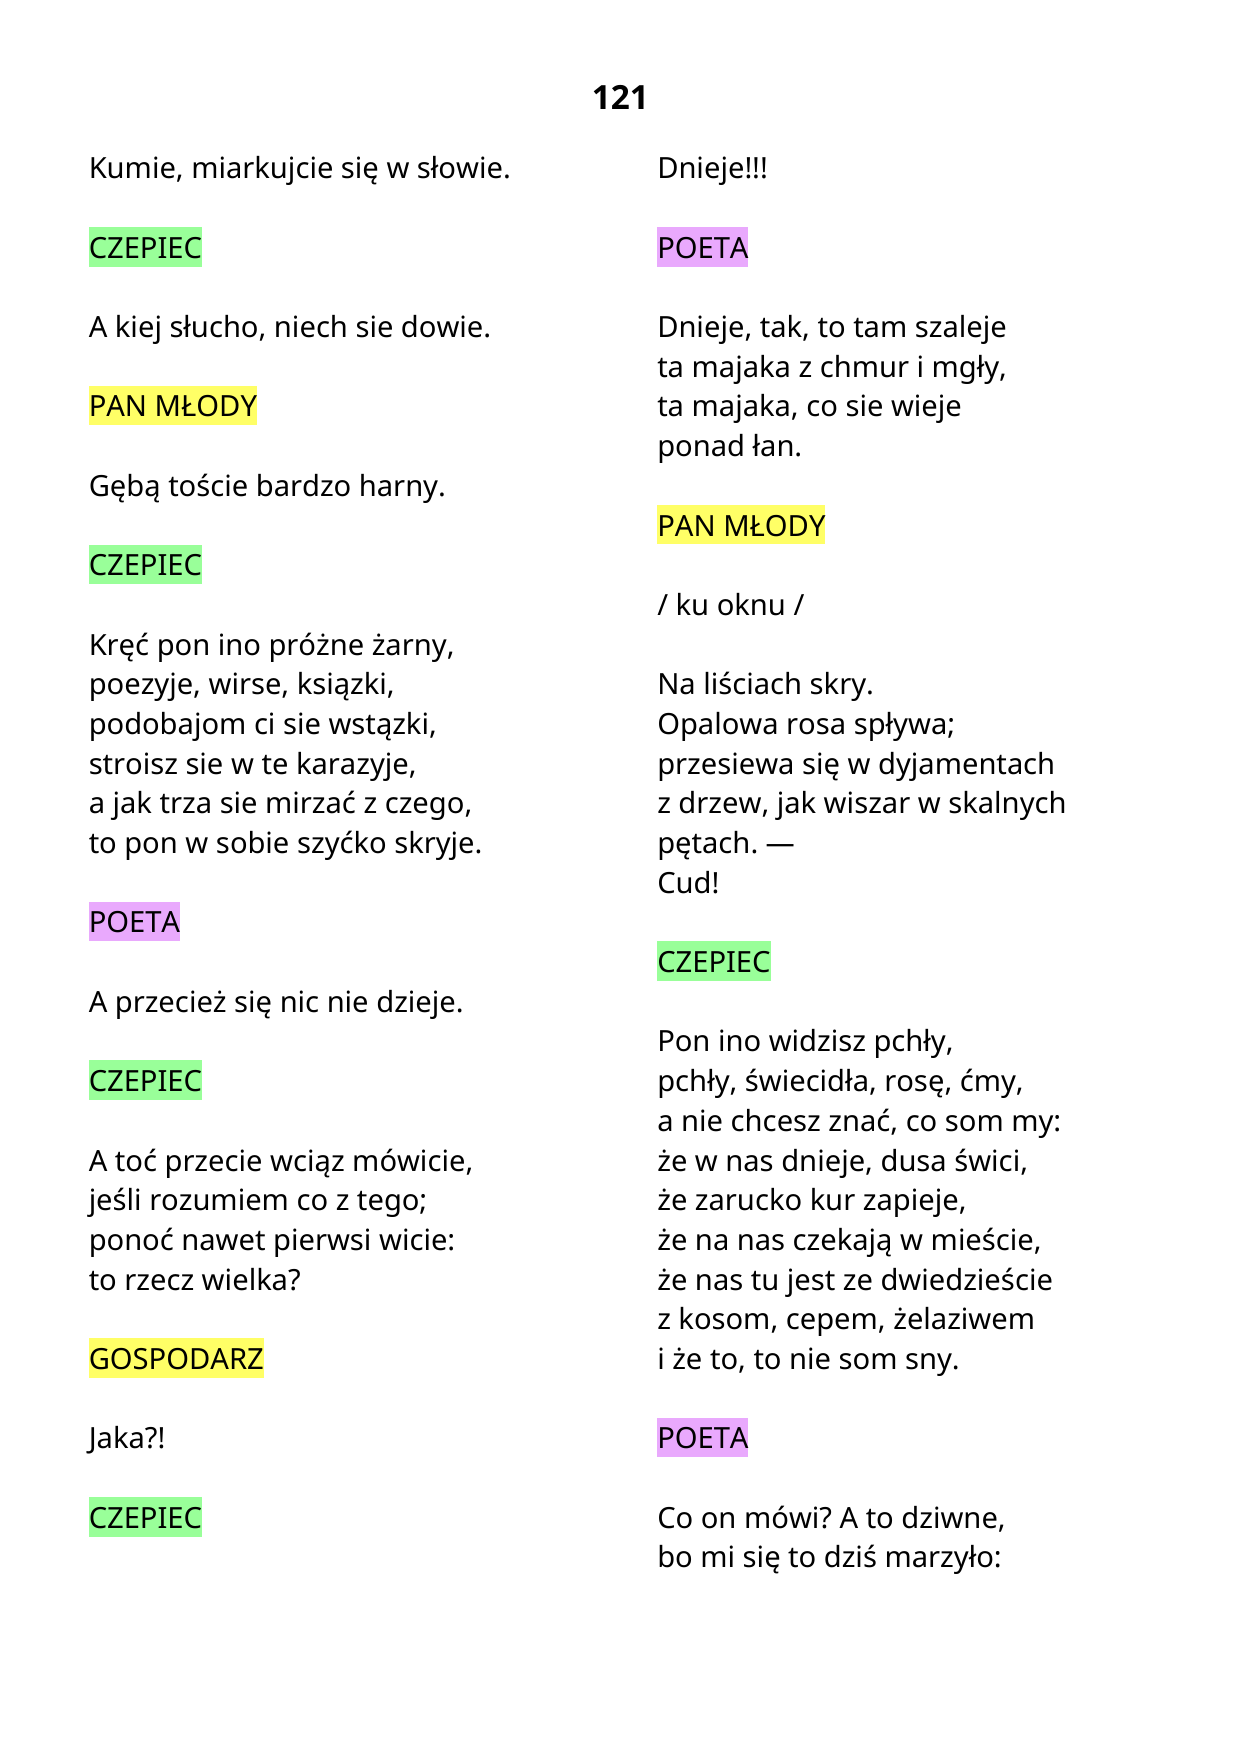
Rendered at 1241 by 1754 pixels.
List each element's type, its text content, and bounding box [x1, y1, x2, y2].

text Na liściach skry. [657, 663, 1152, 703]
text jeśli rozumiem co z tego; [88, 1179, 583, 1219]
text Dnieje!!! [657, 148, 1152, 187]
text przesiewa się w dyjamentach [657, 743, 1152, 783]
text Cud! [657, 862, 1152, 902]
text że nas tu jest ze dwiedzieście [657, 1259, 1152, 1298]
text CZEPIEC [88, 1060, 583, 1100]
text ponoć nawet pierwsi wicie: [88, 1219, 583, 1259]
text Opalowa rosa spływa; [657, 703, 1152, 743]
text a nie chcesz znać, co som my: [657, 1100, 1152, 1140]
text to rzecz wielka? [88, 1259, 583, 1298]
text CZEPIEC [88, 544, 583, 584]
text CZEPIEC [88, 227, 583, 267]
text że zarucko kur zapieje, [657, 1179, 1152, 1219]
text Kumie, miarkujcie się w słowie. [88, 148, 583, 187]
text POETA [657, 1418, 1152, 1457]
text POETA [88, 902, 583, 941]
text z kosom, cepem, żelaziwem [657, 1298, 1152, 1338]
text A toć przecie wciąz mówicie, [88, 1140, 583, 1179]
text A kiej słucho, niech sie dowie. [88, 306, 583, 346]
text / ku oknu / [657, 584, 1152, 624]
text i że to, to nie som sny. [657, 1338, 1152, 1378]
text z drzew, jak wiszar w skalnych pętach. — [657, 783, 1152, 862]
text PAN MŁODY [657, 505, 1152, 544]
text Kręć pon ino próżne żarny, [88, 624, 583, 663]
text pchły, świecidła, rosę, ćmy, [657, 1060, 1152, 1100]
text Co on mówi? A to dziwne, [657, 1497, 1152, 1537]
text poezyje, wirse, ksiązki, [88, 663, 583, 703]
text A przecież się nic nie dzieje. [88, 981, 583, 1021]
text PAN MŁODY [88, 386, 583, 425]
text ta majaka z chmur i mgły, [657, 346, 1152, 386]
text że na nas czekają w mieście, [657, 1219, 1152, 1259]
text CZEPIEC [88, 1497, 583, 1537]
text Jaka?! [88, 1418, 583, 1457]
text że w nas dnieje, dusa świci, [657, 1140, 1152, 1179]
text bo mi się to dziś marzyło: [657, 1537, 1152, 1576]
text CZEPIEC [657, 941, 1152, 981]
text podobajom ci sie wstązki, [88, 703, 583, 743]
text Dnieje, tak, to tam szaleje [657, 306, 1152, 346]
text a jak trza sie mirzać z czego, [88, 783, 583, 822]
text POETA [657, 227, 1152, 267]
text stroisz sie w te karazyje, [88, 743, 583, 783]
text ta majaka, co sie wieje [657, 386, 1152, 425]
text GOSPODARZ [88, 1338, 583, 1378]
text Gębą toście bardzo harny. [88, 465, 583, 505]
text to pon w sobie szyćko skryje. [88, 822, 583, 862]
text Pon ino widzisz pchły, [657, 1021, 1152, 1060]
text ponad łan. [657, 425, 1152, 465]
